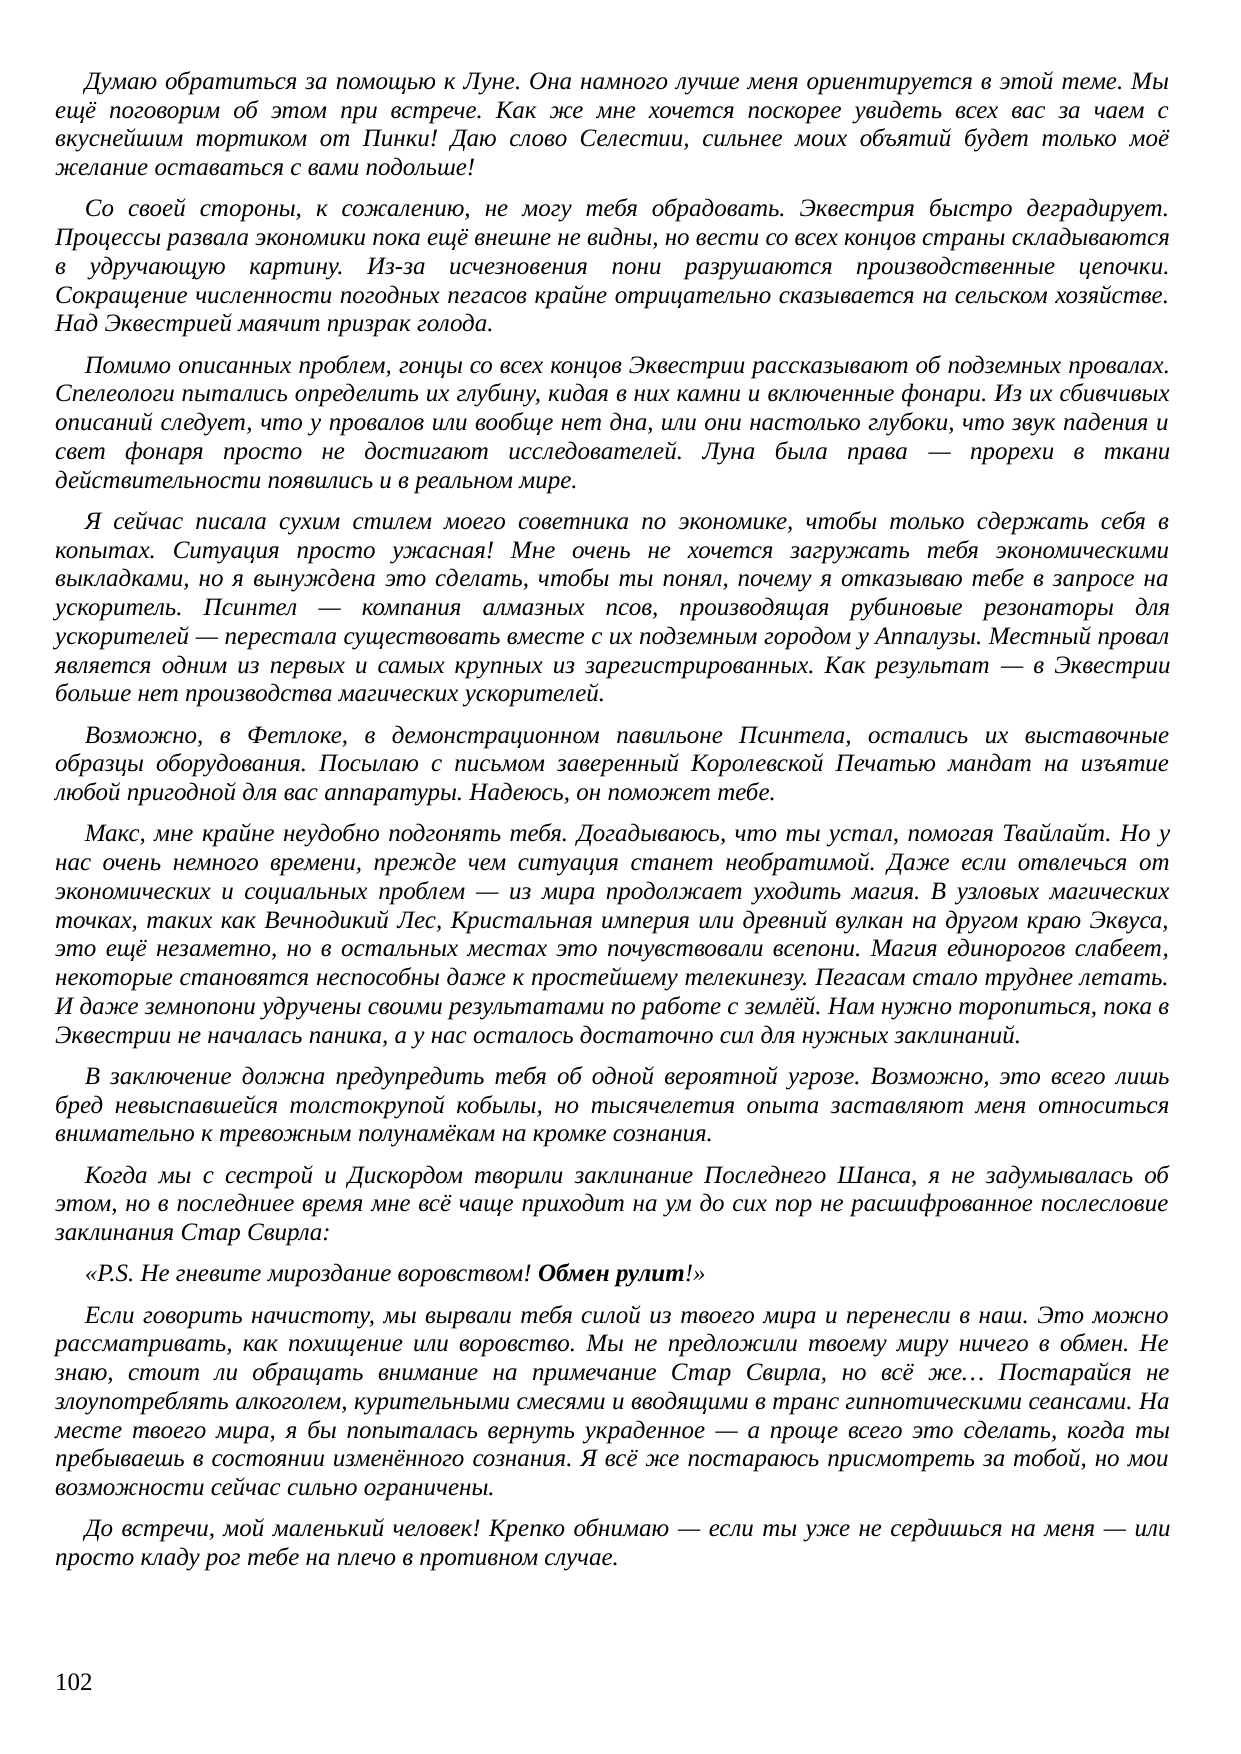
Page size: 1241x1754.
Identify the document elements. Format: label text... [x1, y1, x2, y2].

text Когда мы с сестрой и Дискордом творили заклинание Последнего Шанса, я не задумывалась об этом, но в последниее время мне всё чаще приходит на ум до сих пор не расшифрованное послесловие заклинания Стар Свирла: [55, 1160, 1173, 1246]
text Возможно, в Фетлоке, в демонстрационном павильоне Псинтела, остались их выставочные образцы оборудования. Посылаю с письмом заверенный Королевской Печатью мандат на изъятие любой пригодной для вас аппаратуры. Надеюсь, он поможет тебе. [55, 720, 1173, 806]
text Со своей стороны, к сожалению, не могу тебя обрадовать. Эквестрия быстро деградирует. Процессы развала экономики пока ещё внешне не видны, но вести со всех концов страны складываются в удручающую картину. Из-за исчезновения пони разрушаются производственные цепочки. Сокращение численности погодных пегасов крайне отрицательно сказывается на сельском хозяйстве. Над Эквестрией маячит призрак голода. [55, 193, 1173, 337]
text Если говорить начистоту, мы вырвали тебя силой из твоего мира и перенесли в наш. Это можно рассматривать, как похищение или воровство. Мы не предложили твоему миру ничего в обмен. Не знаю, стоит ли обращать внимание на примечание Стар Свирла, но всё же… Постарайся не злоупотреблять алкоголем, курительными смесями и вводящими в транс гипнотическими сеансами. На месте твоего мира, я бы попыталась вернуть украденное — а проще всего это сделать, когда ты пребываешь в состоянии изменённого сознания. Я всё же постараюсь присмотреть за тобой, но мои возможности сейчас сильно ограничены. [55, 1300, 1173, 1501]
text «P.S. Не гневите мироздание воровством! Обмен рулит!» [55, 1258, 1173, 1287]
text Я сейчас писала сухим стилем моего советника по экономике, чтобы только сдержать себя в копытах. Ситуация просто ужасная! Мне очень не хочется загружать тебя экономическими выкладками, но я вынуждена это сделать, чтобы ты понял, почему я отказываю тебе в запросе на ускоритель. Псинтел — компания алмазных псов, производящая рубиновые резонаторы для ускорителей — перестала существовать вместе с их подземным городом у Аппалузы. Местный провал является одним из первых и самых крупных из зарегистрированных. Как результат — в Эквестрии больше нет производства магических ускорителей. [55, 506, 1173, 707]
text В заключение должна предупредить тебя об одной вероятной угрозе. Возможно, это всего лишь бред невыспавшейся толстокрупой кобылы, но тысячелетия опыта заставляют меня относиться внимательно к тревожным полунамёкам на кромке сознания. [55, 1061, 1173, 1147]
text Макс, мне крайне неудобно подгонять тебя. Догадываюсь, что ты устал, помогая Твайлайт. Но у нас очень немного времени, прежде чем ситуация станет необратимой. Даже если отвлечься от экономических и социальных проблем — из мира продолжает уходить магия. В узловых магических точках, таких как Вечнодикий Лес, Кристальная империя или древний вулкан на другом краю Эквуса, это ещё незаметно, но в остальных местах это почувствовали всепони. Магия единорогов слабеет, некоторые становятся неспособны даже к простейшему телекинезу. Пегасам стало труднее летать. И даже земнопони удручены своими результатами по работе с землёй. Нам нужно торопиться, пока в Эквестрии не началась паника, а у нас осталось достаточно сил для нужных заклинаний. [55, 818, 1173, 1048]
text Думаю обратиться за помощью к Луне. Она намного лучше меня ориентируется в этой теме. Мы ещё поговорим об этом при встрече. Как же мне хочется поскорее увидеть всех вас за чаем с вкуснейшим тортиком от Пинки! Даю слово Селестии, сильнее моих объятий будет только моё желание оставаться с вами подольше! [55, 66, 1173, 181]
text Помимо описанных проблем, гонцы со всех концов Эквестрии рассказывают об подземных провалах. Спелеологи пытались определить их глубину, кидая в них камни и включенные фонари. Из их сбивчивых описаний следует, что у провалов или вообще нет дна, или они настолько глубоки, что звук падения и свет фонаря просто не достигают исследователей. Луна была права — прорехи в ткани действительности появились и в реальном мире. [55, 350, 1173, 493]
text До встречи, мой маленький человек! Крепко обнимаю — если ты уже не сердишься на меня — или просто кладу рог тебе на плечо в противном случае. [55, 1513, 1173, 1571]
